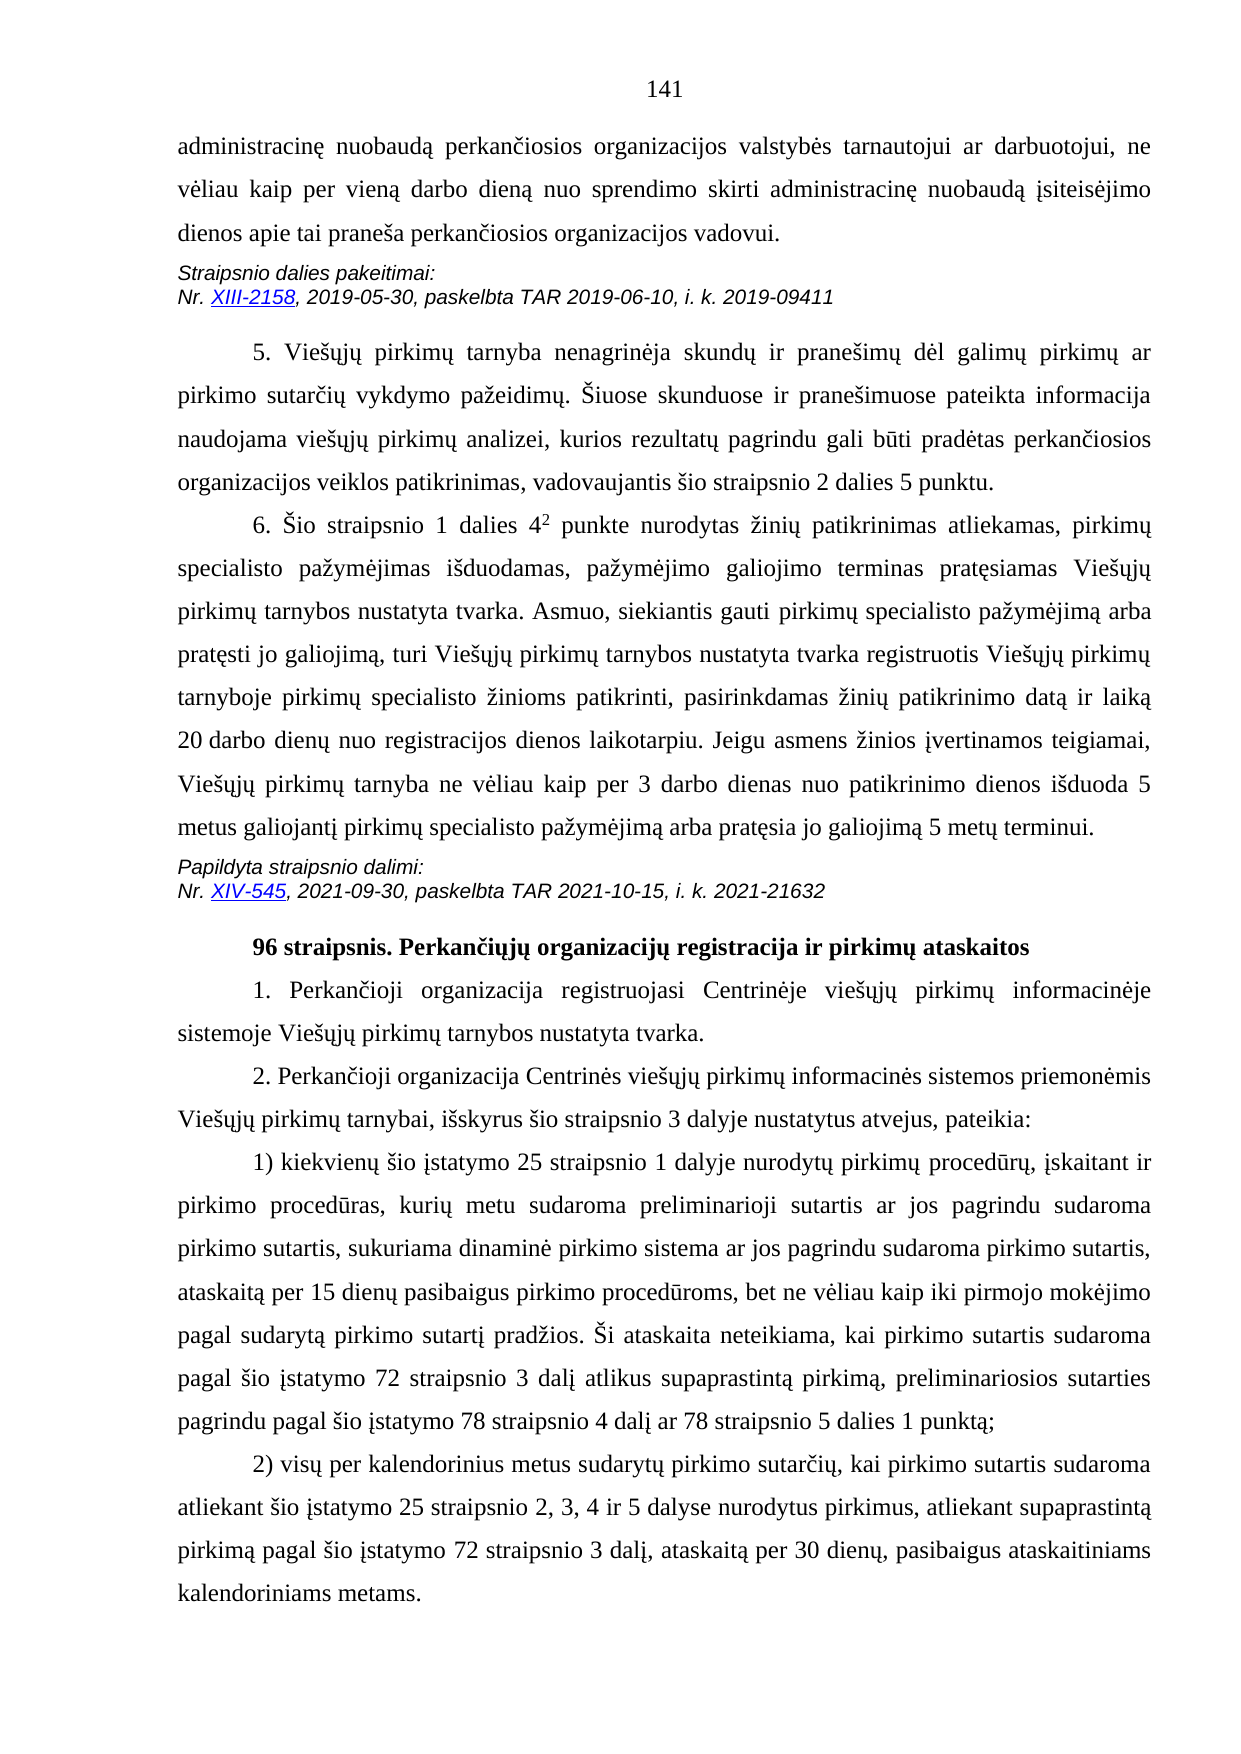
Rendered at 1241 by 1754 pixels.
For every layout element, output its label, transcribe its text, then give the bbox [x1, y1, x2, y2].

text 96 straipsnis. Perkančiųjų organizacijų registracija ir pirkimų ataskaitos [177, 932, 1152, 960]
text administracinę nuobaudą perkančiosios organizacijos valstybės tarnautojui ar darbuotojui, ne vėliau kaip per vieną darbo dieną nuo sprendimo skirti administracinę nuobaudą įsiteisėjimo dienos apie tai praneša perkančiosios organizacijos vadovui. [177, 131, 1152, 246]
text 1) kiekvienų šio įstatymo 25 straipsnio 1 dalyje nurodytų pirkimų procedūrų, įskaitant ir pirkimo procedūras, kurių metu sudaroma preliminarioji sutartis ar jos pagrindu sudaroma pirkimo sutartis, sukuriama dinaminė pirkimo sistema ar jos pagrindu sudaroma pirkimo sutartis, ataskaitą per 15 dienų pasibaigus pirkimo procedūroms, bet ne vėliau kaip iki pirmojo mokėjimo pagal sudarytą pirkimo sutartį pradžios. Ši ataskaita neteikiama, kai pirkimo sutartis sudaroma pagal šio įstatymo 72 straipsnio 3 dalį atlikus supaprastintą pirkimą, preliminariosios sutarties pagrindu pagal šio įstatymo 78 straipsnio 4 dalį ar 78 straipsnio 5 dalies 1 punktą; [177, 1147, 1152, 1435]
text Straipsnio dalies pakeitimai: [177, 261, 1152, 285]
text 6. Šio straipsnio 1 dalies 42 punkte nurodytas žinių patikrinimas atliekamas, pirkimų specialisto pažymėjimas išduodamas, pažymėjimo galiojimo terminas pratęsiamas Viešųjų pirkimų tarnybos nustatyta tvarka. Asmuo, siekiantis gauti pirkimų specialisto pažymėjimą arba pratęsti jo galiojimą, turi Viešųjų pirkimų tarnybos nustatyta tvarka registruotis Viešųjų pirkimų tarnyboje pirkimų specialisto žinioms patikrinti, pasirinkdamas žinių patikrinimo datą ir laiką 20 darbo dienų nuo registracijos dienos laikotarpiu. Jeigu asmens žinios įvertinamos teigiamai, Viešųjų pirkimų tarnyba ne vėliau kaip per 3 darbo dienas nuo patikrinimo dienos išduoda 5 metus galiojantį pirkimų specialisto pažymėjimą arba pratęsia jo galiojimą 5 metų terminui. [177, 510, 1152, 841]
text 2) visų per kalendorinius metus sudarytų pirkimo sutarčių, kai pirkimo sutartis sudaroma atliekant šio įstatymo 25 straipsnio 2, 3, 4 ir 5 dalyse nurodytus pirkimus, atliekant supaprastintą pirkimą pagal šio įstatymo 72 straipsnio 3 dalį, ataskaitą per 30 dienų, pasibaigus ataskaitiniams kalendoriniams metams. [177, 1449, 1152, 1607]
text Nr. XIV-545, 2021-09-30, paskelbta TAR 2021-10-15, i. k. 2021-21632 [177, 879, 1152, 903]
text Papildyta straipsnio dalimi: [177, 855, 1152, 879]
text Nr. XIII-2158, 2019-05-30, paskelbta TAR 2019-06-10, i. k. 2019-09411 [177, 285, 1152, 309]
text 1. Perkančioji organizacija registruojasi Centrinėje viešųjų pirkimų informacinėje sistemoje Viešųjų pirkimų tarnybos nustatyta tvarka. [177, 975, 1152, 1047]
text 5. Viešųjų pirkimų tarnyba nenagrinėja skundų ir pranešimų dėl galimų pirkimų ar pirkimo sutarčių vykdymo pažeidimų. Šiuose skunduose ir pranešimuose pateikta informacija naudojama viešųjų pirkimų analizei, kurios rezultatų pagrindu gali būti pradėtas perkančiosios organizacijos veiklos patikrinimas, vadovaujantis šio straipsnio 2 dalies 5 punktu. [177, 337, 1152, 496]
text 2. Perkančioji organizacija Centrinės viešųjų pirkimų informacinės sistemos priemonėmis Viešųjų pirkimų tarnybai, išskyrus šio straipsnio 3 dalyje nustatytus atvejus, pateikia: [177, 1061, 1152, 1133]
